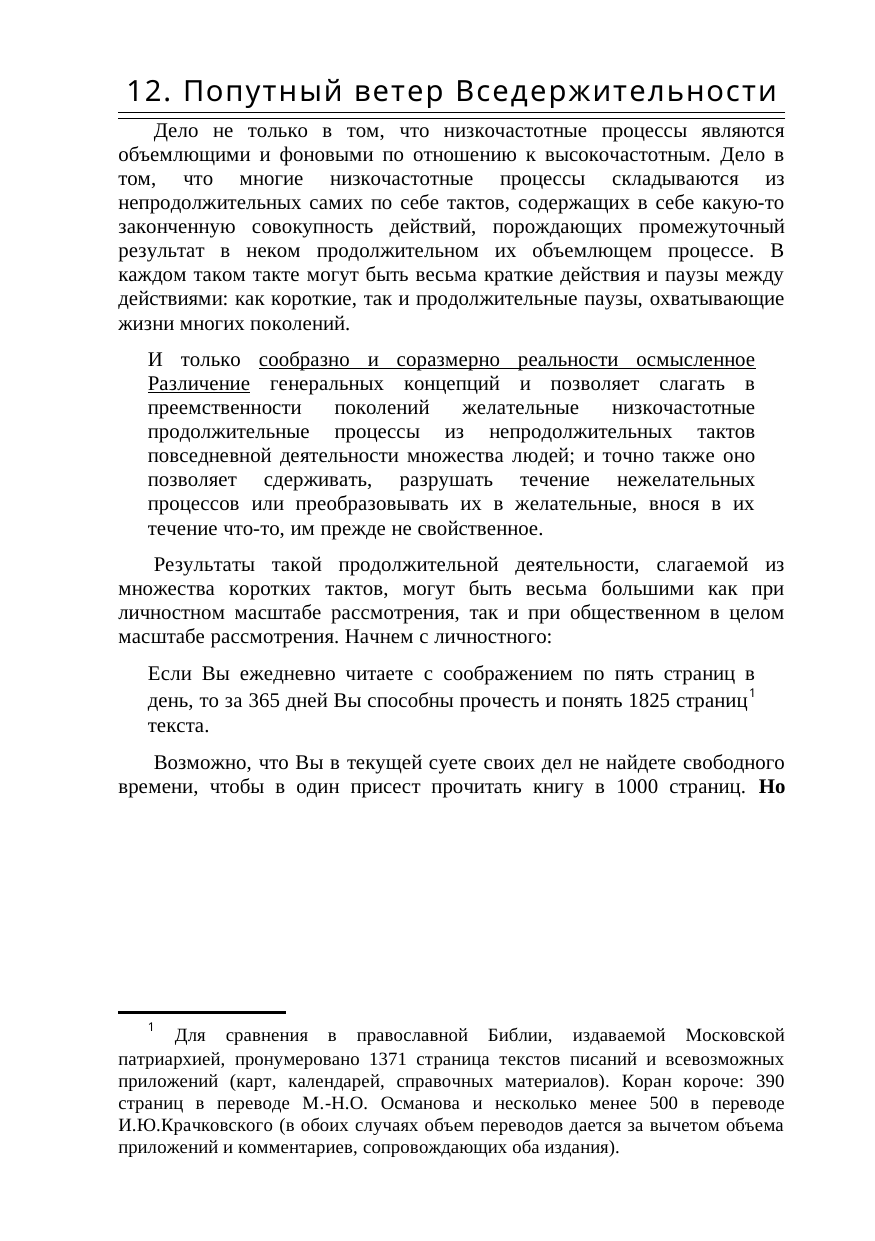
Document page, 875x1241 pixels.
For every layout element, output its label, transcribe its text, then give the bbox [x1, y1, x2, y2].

text Результаты такой продолжительной деятельности, слагаемой из множества коротких тактов, могут быть весьма большими как при личностном масштабе рассмотрения, так и при общественном в целом масштабе рассмотрения. Начнем с личностного: [118, 552, 785, 648]
text Если Вы ежедневно читаете с соображением по пять страниц в день, то за 365 дней Вы способны прочесть и понять 1825 страниц текста. [148, 661, 756, 737]
text И только сообразно и соразмерно реальности осмысленное Различение генеральных концепций и позволяет слагать в преемственности поколений желательные низкочастотные продолжительные процессы из непродолжительных тактов повседневной деятельности множества людей; и точно также оно позволяет сдерживать, разрушать течение нежелательных процессов или преобразовывать их в желательные, внося в их течение что-то, им прежде не свойственное. [148, 347, 756, 539]
text Возможно, что Вы в текущей суете своих дел не найдете свободного времени, чтобы в один присест прочитать книгу в 1000 страниц. Но [118, 750, 785, 798]
text Для сравнения в православной Библии, издаваемой Московской патриархией, пронумеровано 1371 страница текстов писаний и всевозможных приложений (карт, календарей, справочных материалов). Коран короче: 390 страниц в переводе М.‑Н.О. Османова и несколько менее 500 в переводе И.Ю.Крачковского (в обоих случаях объем переводов дается за вычетом объема приложений и комментариев, сопровождающих оба издания). [118, 1018, 785, 1157]
text Дело не только в том, что низкочастотные процессы являются объемлющими и фоновыми по отношению к высокочастотным. Дело в том, что многие низкочастотные процессы складываются из непродолжительных самих по себе тактов, содержащих в себе какую-то законченную совокупность действий, порождающих промежуточный результат в неком продолжительном их объемлющем процессе. В каждом таком такте могут быть весьма краткие действия и паузы между действиями: как короткие, так и продолжительные паузы, охватывающие жизни многих поколений. [118, 119, 785, 334]
